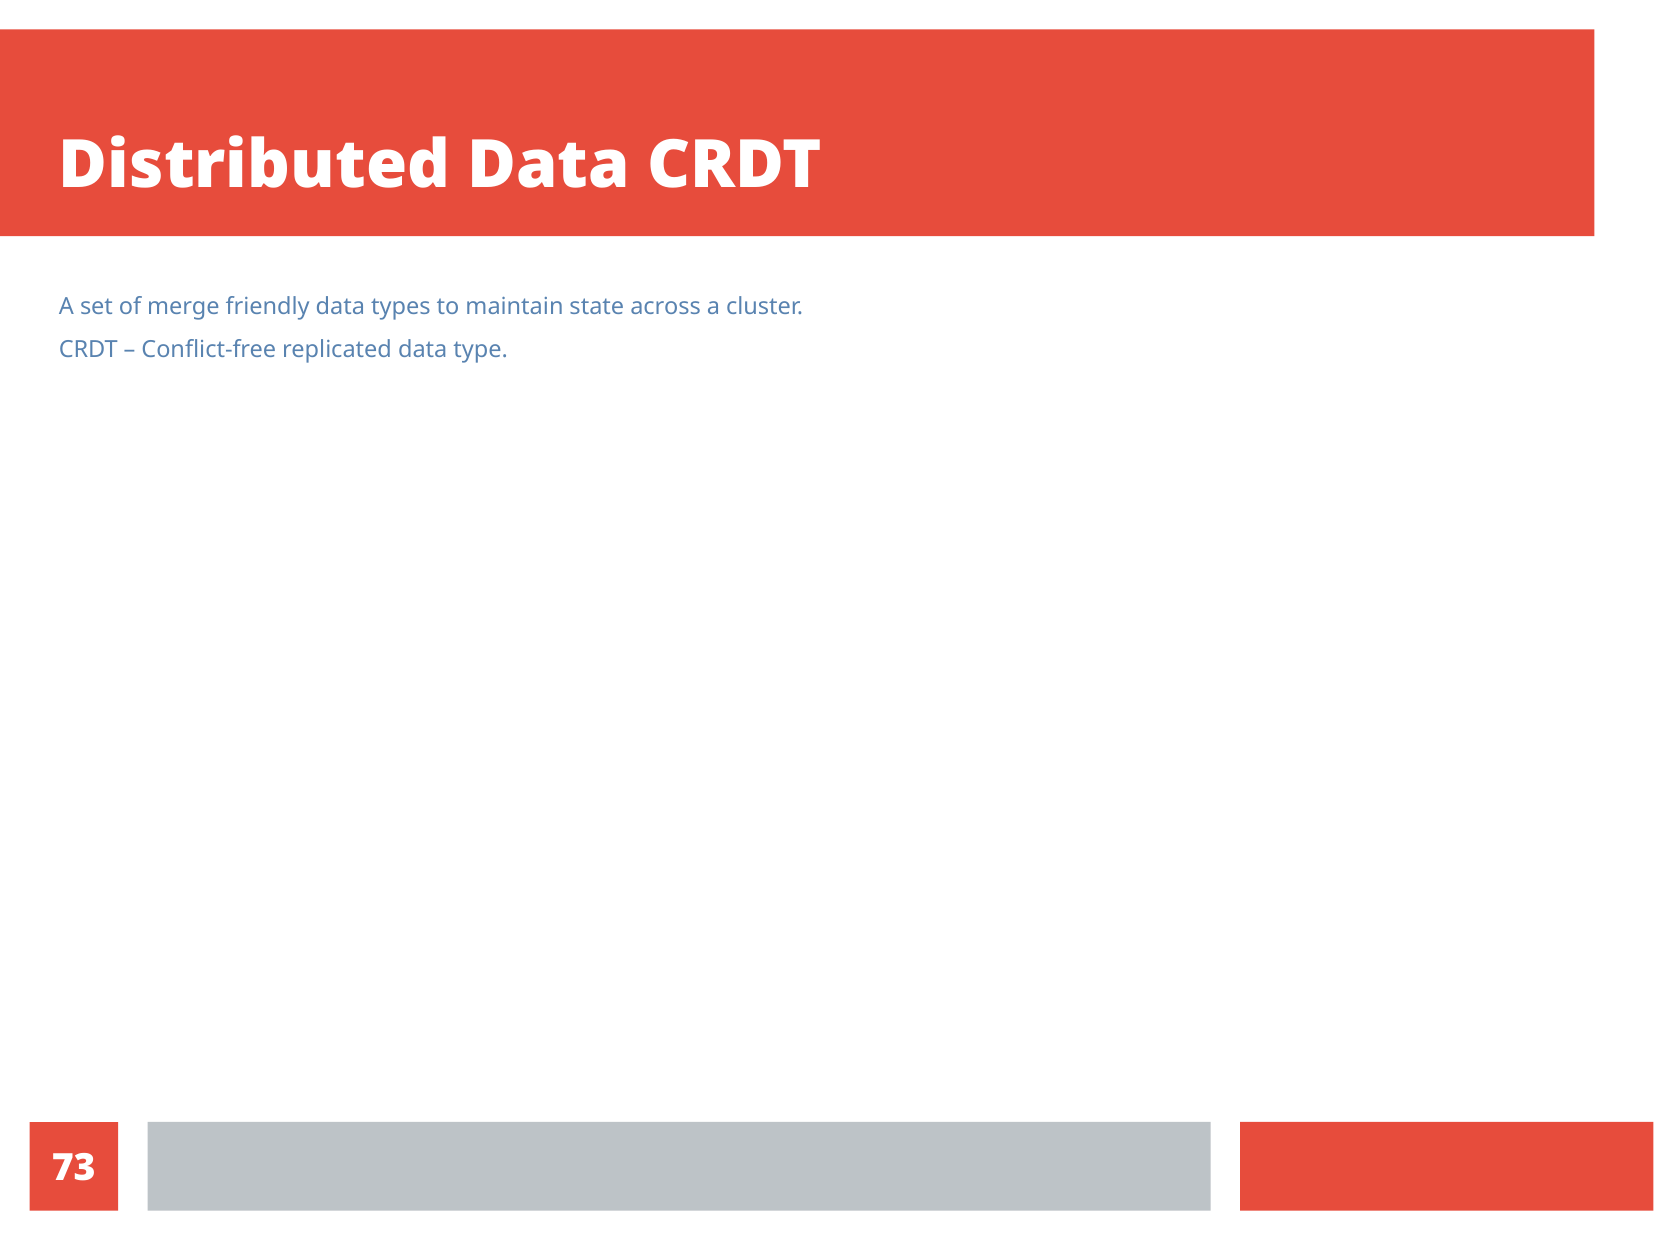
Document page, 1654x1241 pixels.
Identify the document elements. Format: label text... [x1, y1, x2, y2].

title Distributed Data CRDT [59, 59, 1595, 207]
list A set of merge friendly data types to maintain state across a cluster. CRDT – Conflict-free replicated data type. [59, 289, 1565, 367]
